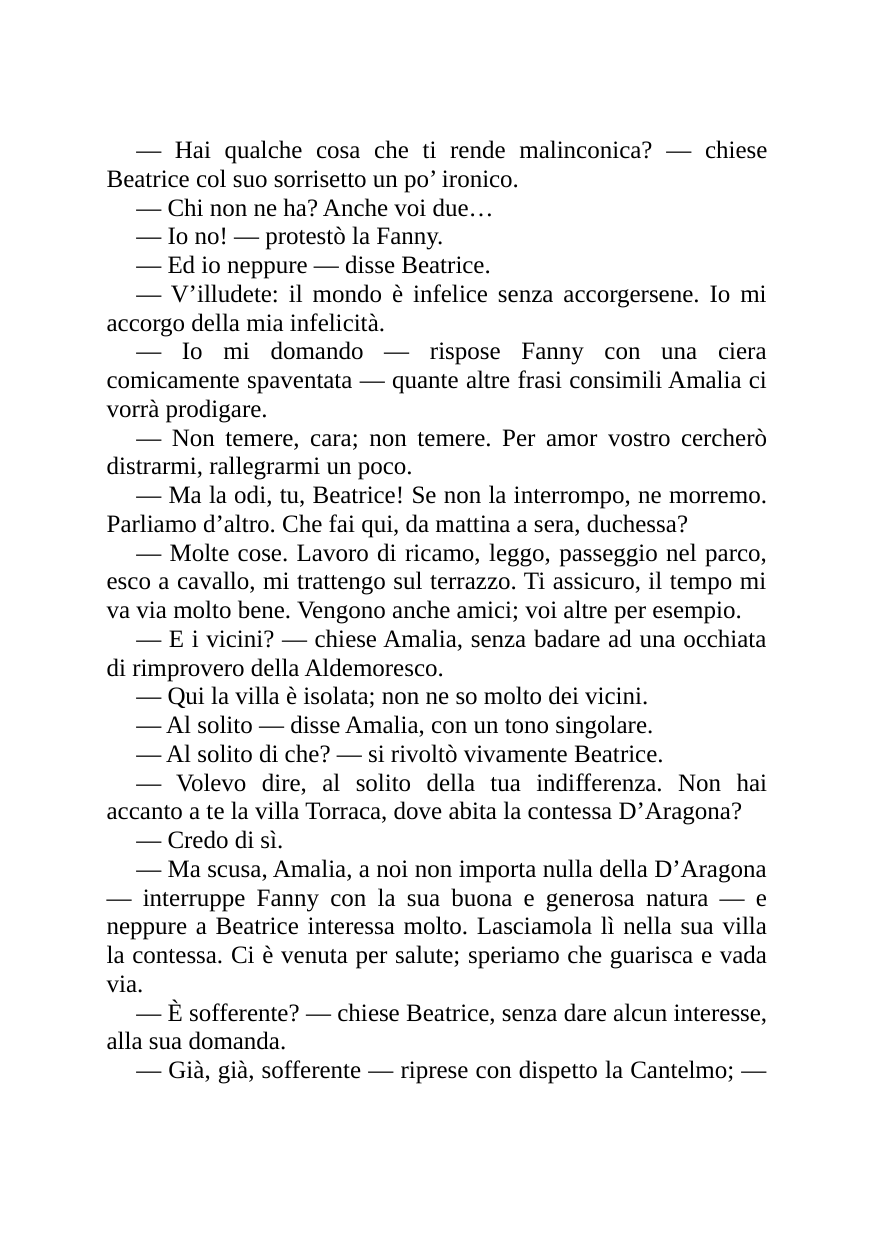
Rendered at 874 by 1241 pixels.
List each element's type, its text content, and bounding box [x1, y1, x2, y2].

text — Chi non ne ha? Anche voi due… [106, 193, 768, 221]
text — Volevo dire, al solito della tua indifferenza. Non hai accanto a te la villa Torraca, dove abita la contessa D’Aragona? [106, 768, 768, 825]
text — Io no! — protestò la Fanny. [106, 221, 768, 250]
text — È sofferente? — chiese Beatrice, senza dare alcun interesse, alla sua domanda. [106, 998, 768, 1055]
text — Molte cose. Lavoro di ricamo, leggo, passeggio nel parco, esco a cavallo, mi trattengo sul terrazzo. Ti assicuro, il tempo mi va via molto bene. Vengono anche amici; voi altre per esempio. [106, 538, 768, 624]
text — Hai qualche cosa che ti rende malinconica? — chiese Beatrice col suo sorrisetto un po’ ironico. [106, 135, 768, 193]
text — Ma scusa, Amalia, a noi non importa nulla della D’Aragona — interruppe Fanny con la sua buona e generosa natura — e neppure a Beatrice interessa molto. Lasciamola lì nella sua villa la contessa. Ci è venuta per salute; speriamo che guarisca e vada via. [106, 854, 768, 998]
text — Già, già, sofferente — riprese con dispetto la Cantelmo; — [106, 1055, 768, 1084]
text — Al solito di che? — si rivoltò vivamente Beatrice. [106, 739, 768, 768]
text — Ed io neppure — disse Beatrice. [106, 250, 768, 279]
text — Al solito — disse Amalia, con un tono singolare. [106, 710, 768, 739]
text — Qui la villa è isolata; non ne so molto dei vicini. [106, 681, 768, 710]
text — Non temere, cara; non temere. Per amor vostro cercherò distrarmi, rallegrarmi un poco. [106, 423, 768, 480]
text — Io mi domando — rispose Fanny con una ciera comicamente spaventata — quante altre frasi consimili Amalia ci vorrà prodigare. [106, 336, 768, 423]
text — Credo di sì. [106, 825, 768, 854]
text — E i vicini? — chiese Amalia, senza badare ad una occhiata di rimprovero della Aldemoresco. [106, 624, 768, 681]
text — V’illudete: il mondo è infelice senza accorgersene. Io mi accorgo della mia infelicità. [106, 279, 768, 336]
text — Ma la odi, tu, Beatrice! Se non la interrompo, ne morremo. Parliamo d’altro. Che fai qui, da mattina a sera, duchessa? [106, 480, 768, 538]
